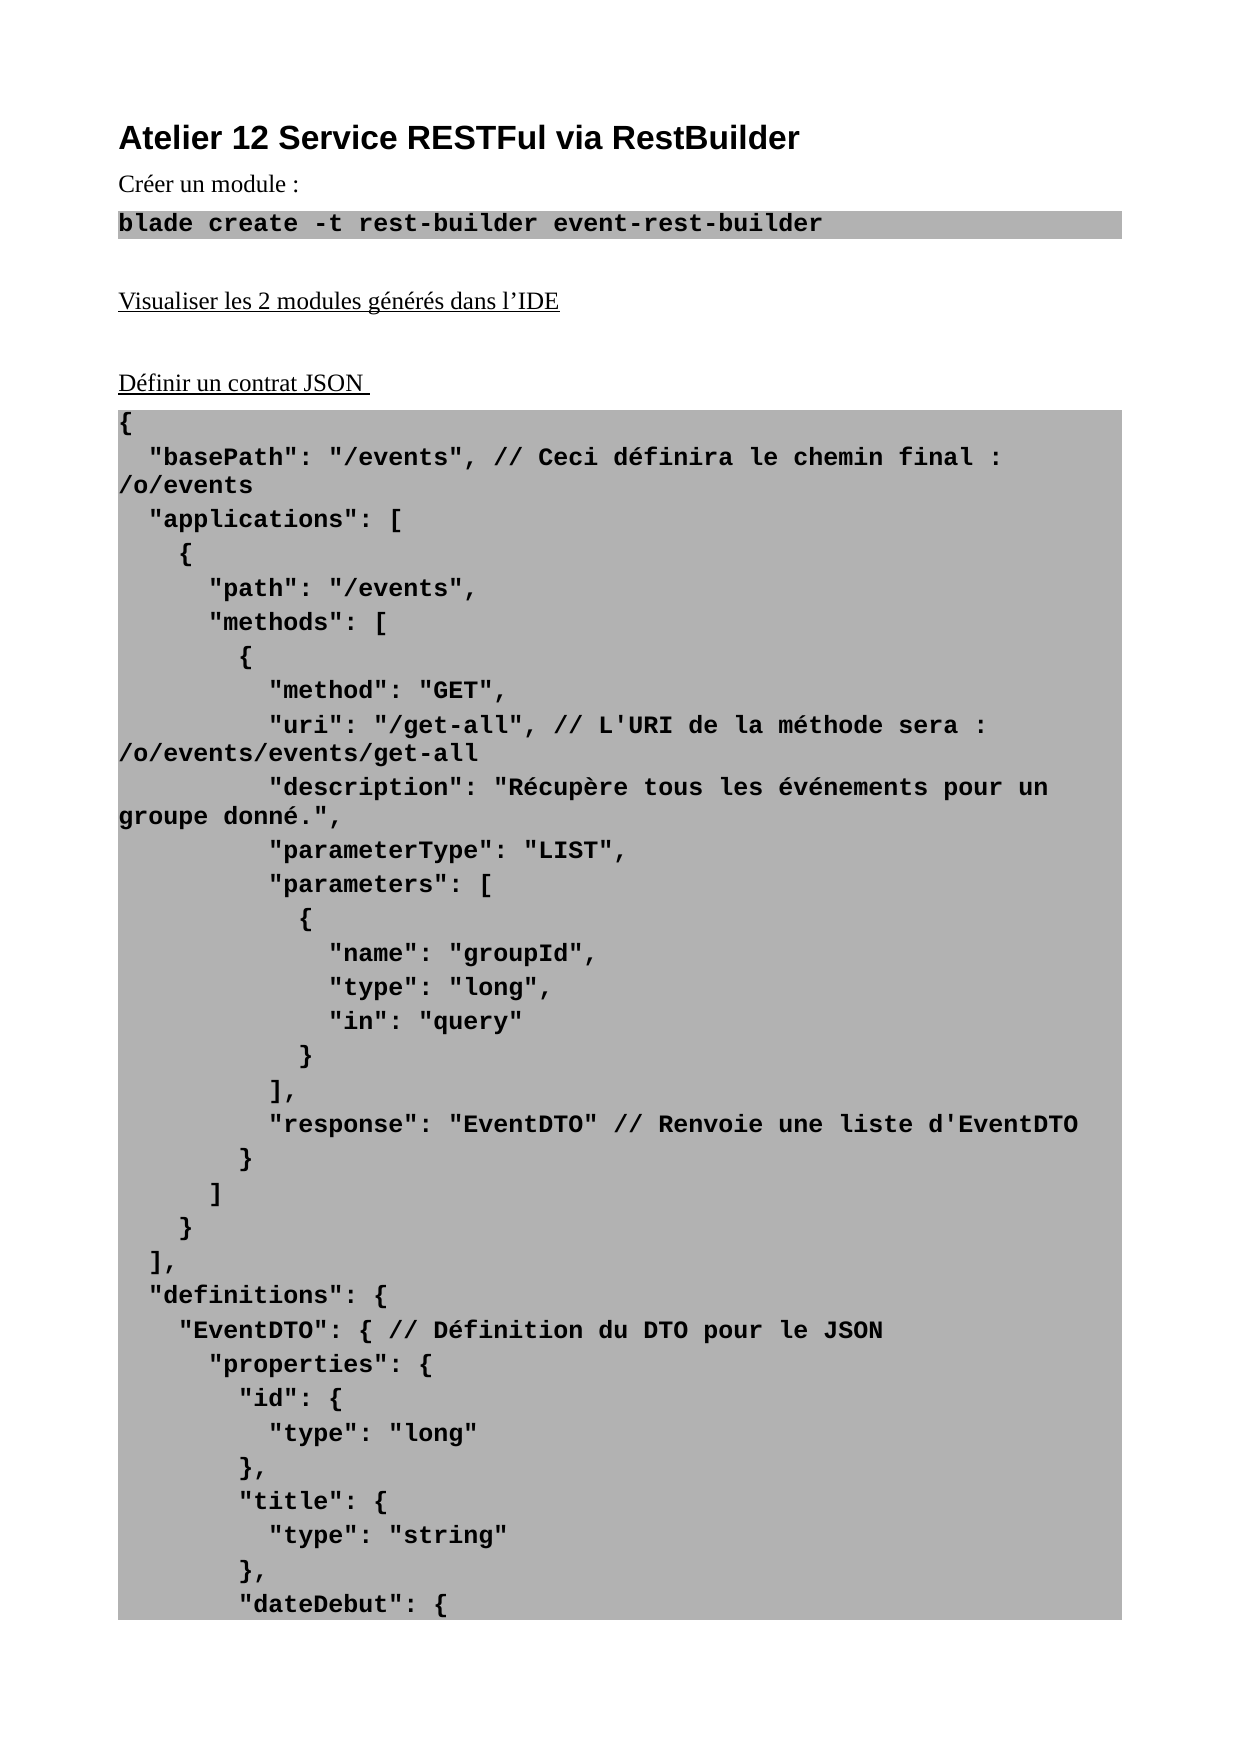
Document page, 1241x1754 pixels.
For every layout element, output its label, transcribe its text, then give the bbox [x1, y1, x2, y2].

text "uri": "/get-all", // L'URI de la méthode sera : /o/events/events/get-all [118, 712, 1122, 769]
text "applications": [ [118, 507, 1122, 535]
text { [118, 410, 1122, 438]
text }, [118, 1454, 1122, 1483]
text Créer un module : [118, 169, 1122, 198]
text { [118, 644, 1122, 672]
text blade create -t rest-builder event-rest-builder [118, 211, 1122, 239]
text "method": "GET", [118, 678, 1122, 706]
text { [118, 906, 1122, 934]
text "type": "string" [118, 1523, 1122, 1551]
text Visualiser les 2 modules générés dans l’IDE [118, 286, 1122, 315]
text "definitions": { [118, 1283, 1122, 1311]
text "type": "long" [118, 1420, 1122, 1448]
text "properties": { [118, 1352, 1122, 1380]
text "name": "groupId", [118, 940, 1122, 969]
text Définir un contrat JSON [118, 368, 1122, 397]
text "type": "long", [118, 974, 1122, 1003]
text "methods": [ [118, 609, 1122, 638]
text ] [118, 1180, 1122, 1208]
text "path": "/events", [118, 575, 1122, 603]
text "dateDebut": { [118, 1591, 1122, 1620]
text "basePath": "/events", // Ceci définira le chemin final : /o/events [118, 444, 1122, 501]
text } [118, 1214, 1122, 1243]
text }, [118, 1557, 1122, 1586]
text ], [118, 1249, 1122, 1277]
text "in": "query" [118, 1009, 1122, 1037]
text { [118, 541, 1122, 569]
text "title": { [118, 1489, 1122, 1517]
text } [118, 1043, 1122, 1071]
text "description": "Récupère tous les événements pour un groupe donné.", [118, 775, 1122, 832]
text "parameterType": "LIST", [118, 837, 1122, 866]
text ], [118, 1077, 1122, 1106]
subtitle Atelier 12 Service RESTFul via RestBuilder [118, 118, 1122, 157]
text "EventDTO": { // Définition du DTO pour le JSON [118, 1317, 1122, 1346]
text "response": "EventDTO" // Renvoie une liste d'EventDTO [118, 1112, 1122, 1140]
text } [118, 1146, 1122, 1174]
text "parameters": [ [118, 872, 1122, 900]
text "id": { [118, 1386, 1122, 1414]
